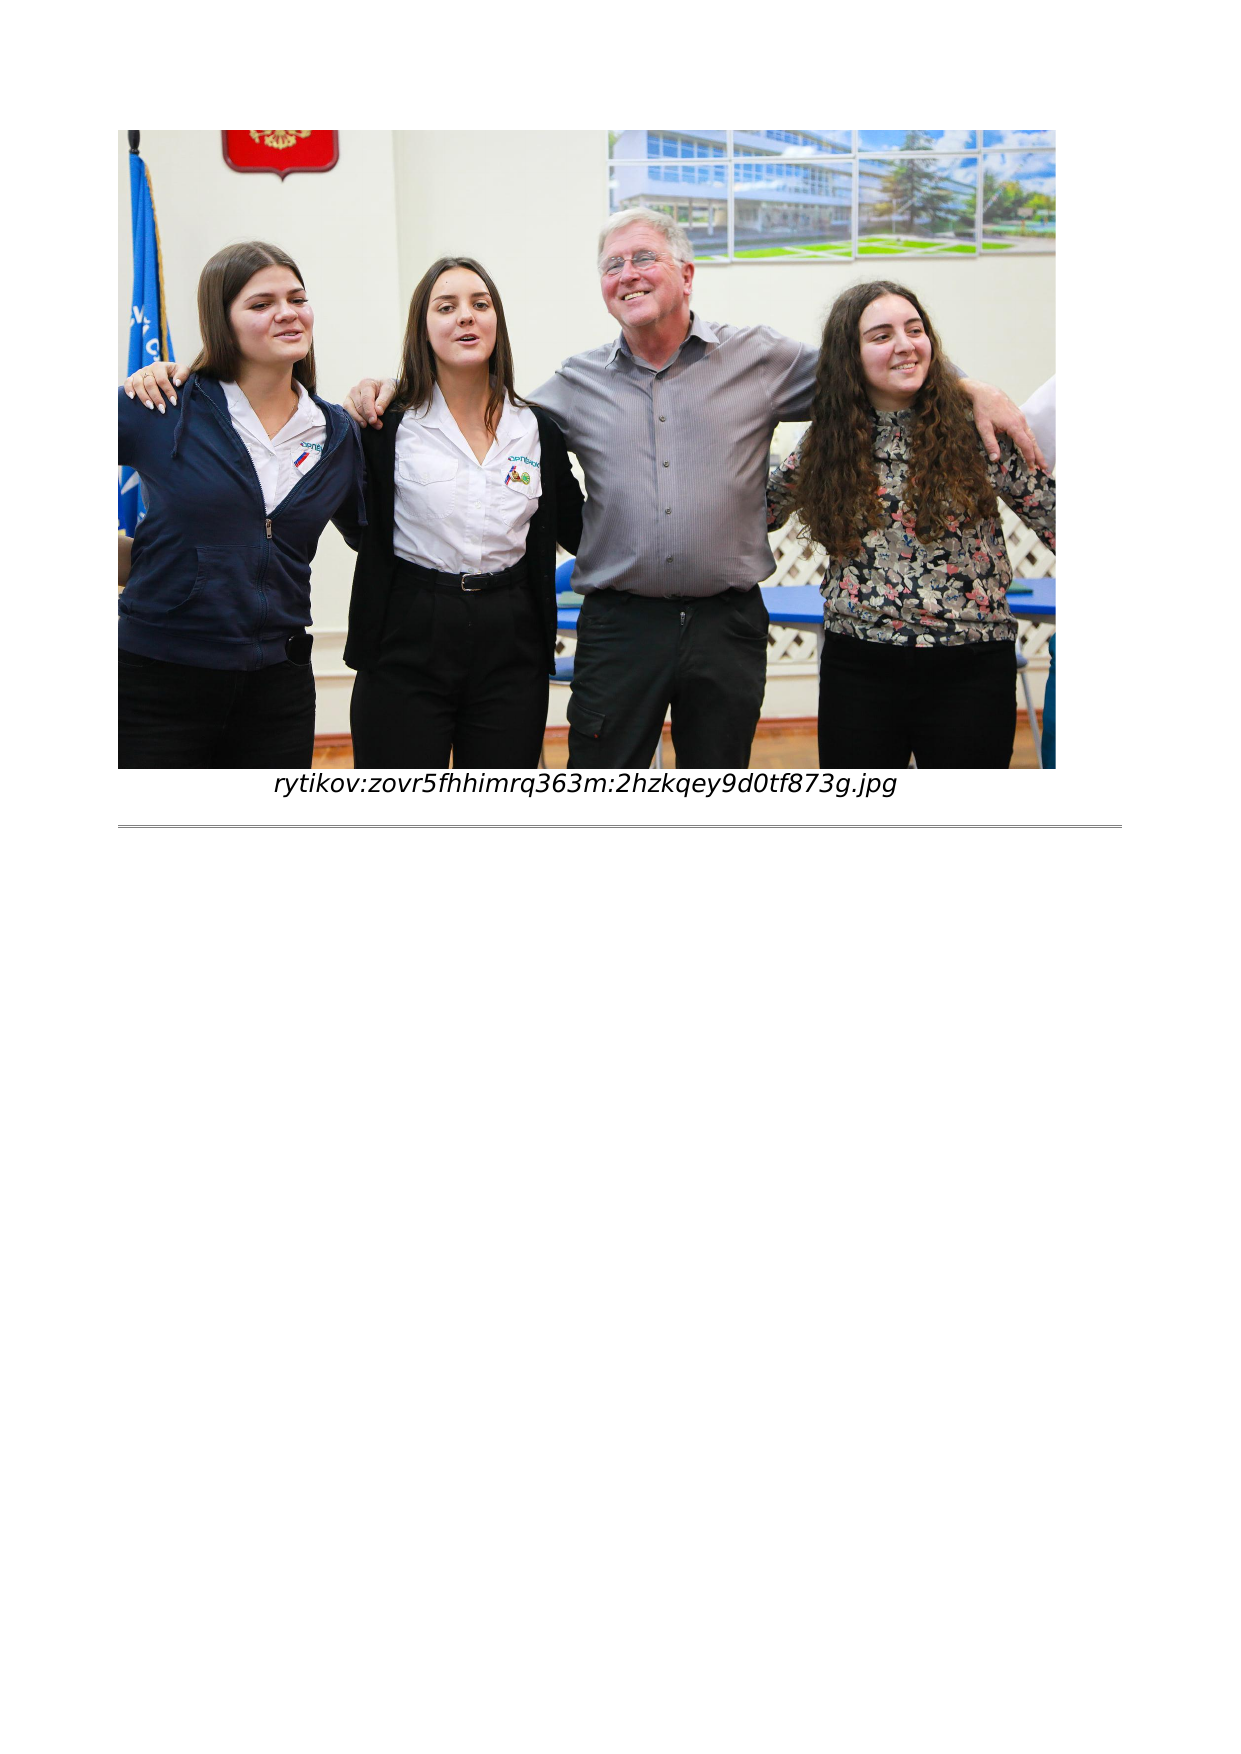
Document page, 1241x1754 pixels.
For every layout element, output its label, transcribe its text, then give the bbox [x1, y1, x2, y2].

text rytikov:zovr5fhhimrq363m:2hzkqey9d0tf873g.jpg [118, 769, 1056, 798]
picture [118, 130, 1056, 769]
picture [1049, 737, 1056, 750]
picture [1044, 749, 1056, 762]
